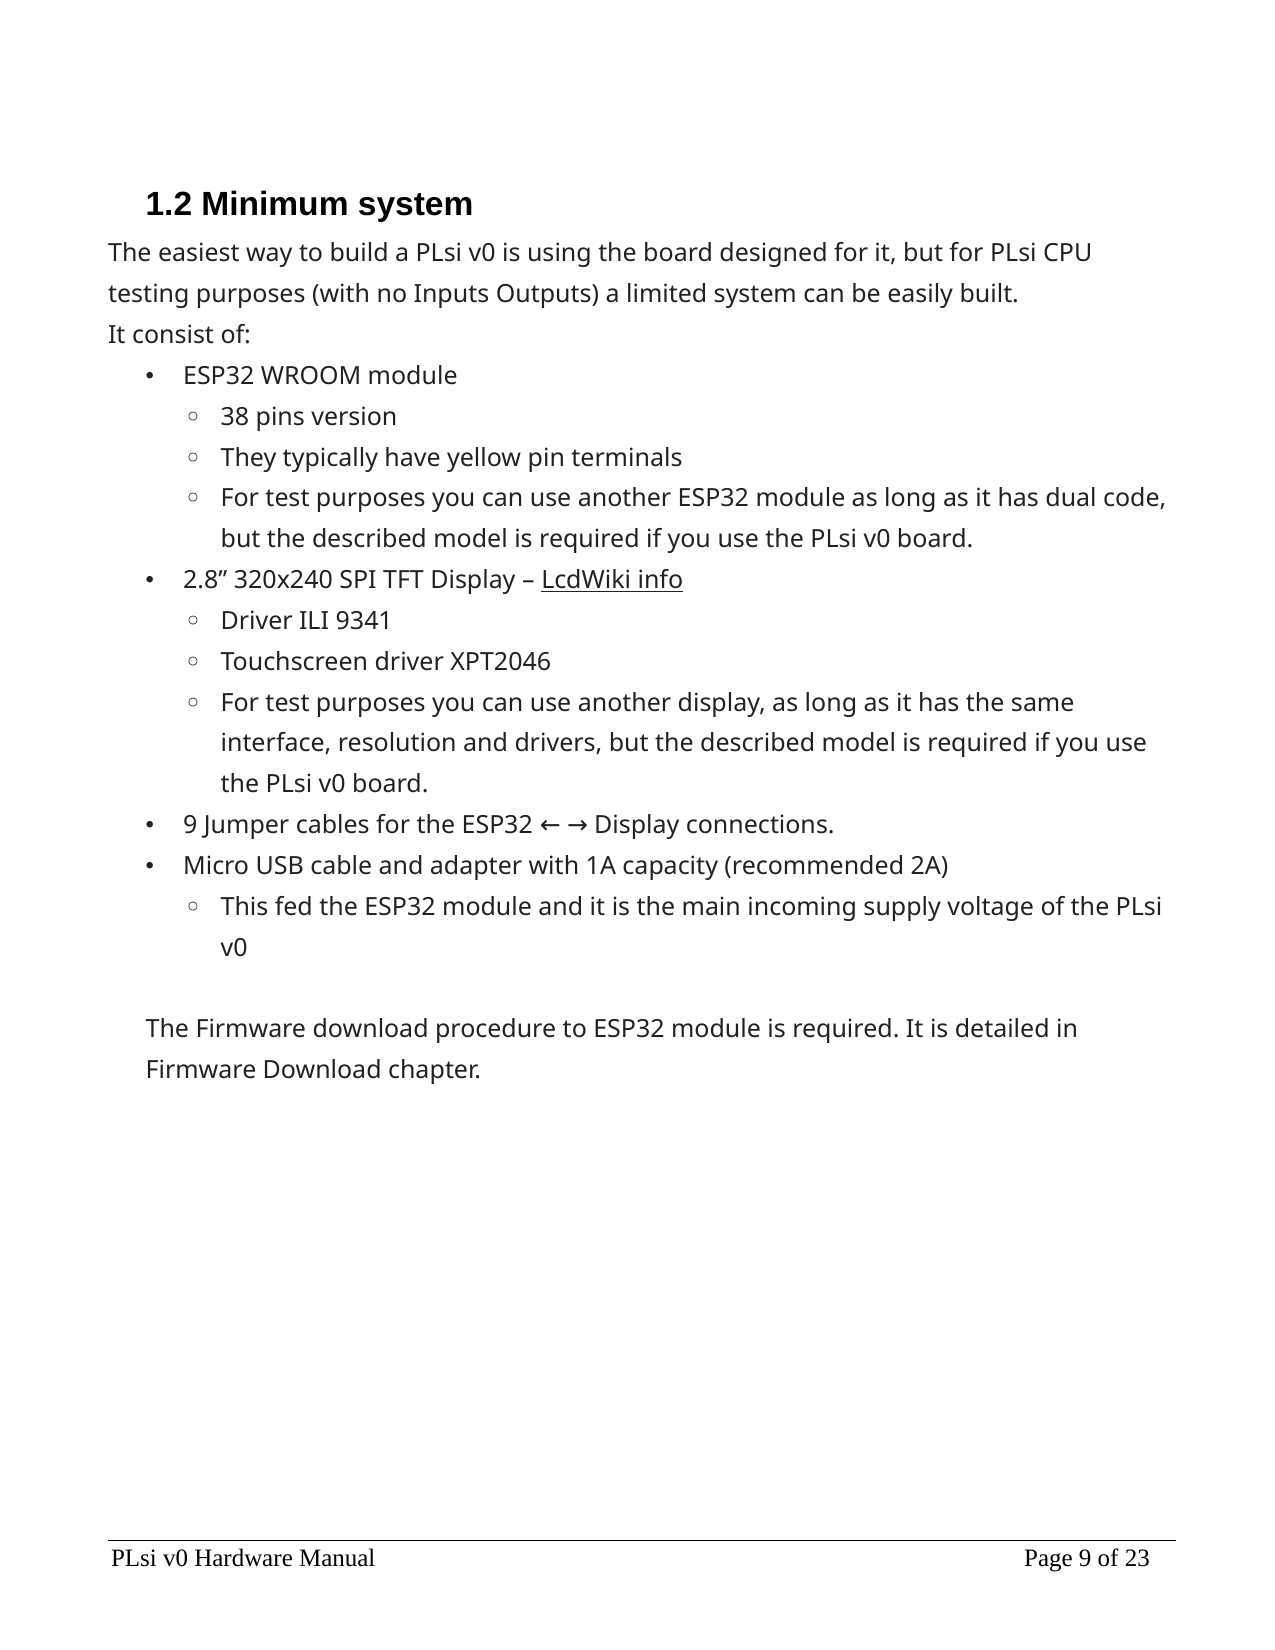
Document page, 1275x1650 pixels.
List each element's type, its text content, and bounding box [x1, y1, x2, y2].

subtitle 1.2 Minimum system [145, 184, 1176, 222]
list The Firmware download procedure to ESP32 module is required. It is detailed in Firmware Download chapter. [108, 1011, 1176, 1086]
list Touchscreen driver XPT2046 [183, 643, 1176, 677]
list Micro USB cable and adapter with 1A capacity (recommended 2A) [145, 847, 1176, 882]
text It consist of: [108, 317, 1176, 351]
list Driver ILI 9341 [183, 602, 1176, 637]
list ESP32 WROOM module [145, 357, 1176, 392]
list They typically have yellow pin terminals [183, 439, 1176, 473]
list For test purposes you can use another display, as long as it has the same interface, resolution and drivers, but the described model is required if you use the PLsi v0 board. [183, 684, 1176, 800]
list For test purposes you can use another ESP32 module as long as it has dual code, but the described model is required if you use the PLsi v0 board. [183, 480, 1176, 555]
list 38 pins version [183, 398, 1176, 432]
text The easiest way to build a PLsi v0 is using the board designed for it, but for PLsi CPU testing purposes (with no Inputs Outputs) a limited system can be easily built. [108, 235, 1176, 310]
list 9 Jumper cables for the ESP32 ← → Display connections. [145, 807, 1176, 841]
list This fed the ESP32 module and it is the main incoming supply voltage of the PLsi v0 [183, 888, 1176, 963]
list 2.8” 320x240 SPI TFT Display – LcdWiki info [145, 562, 1176, 596]
